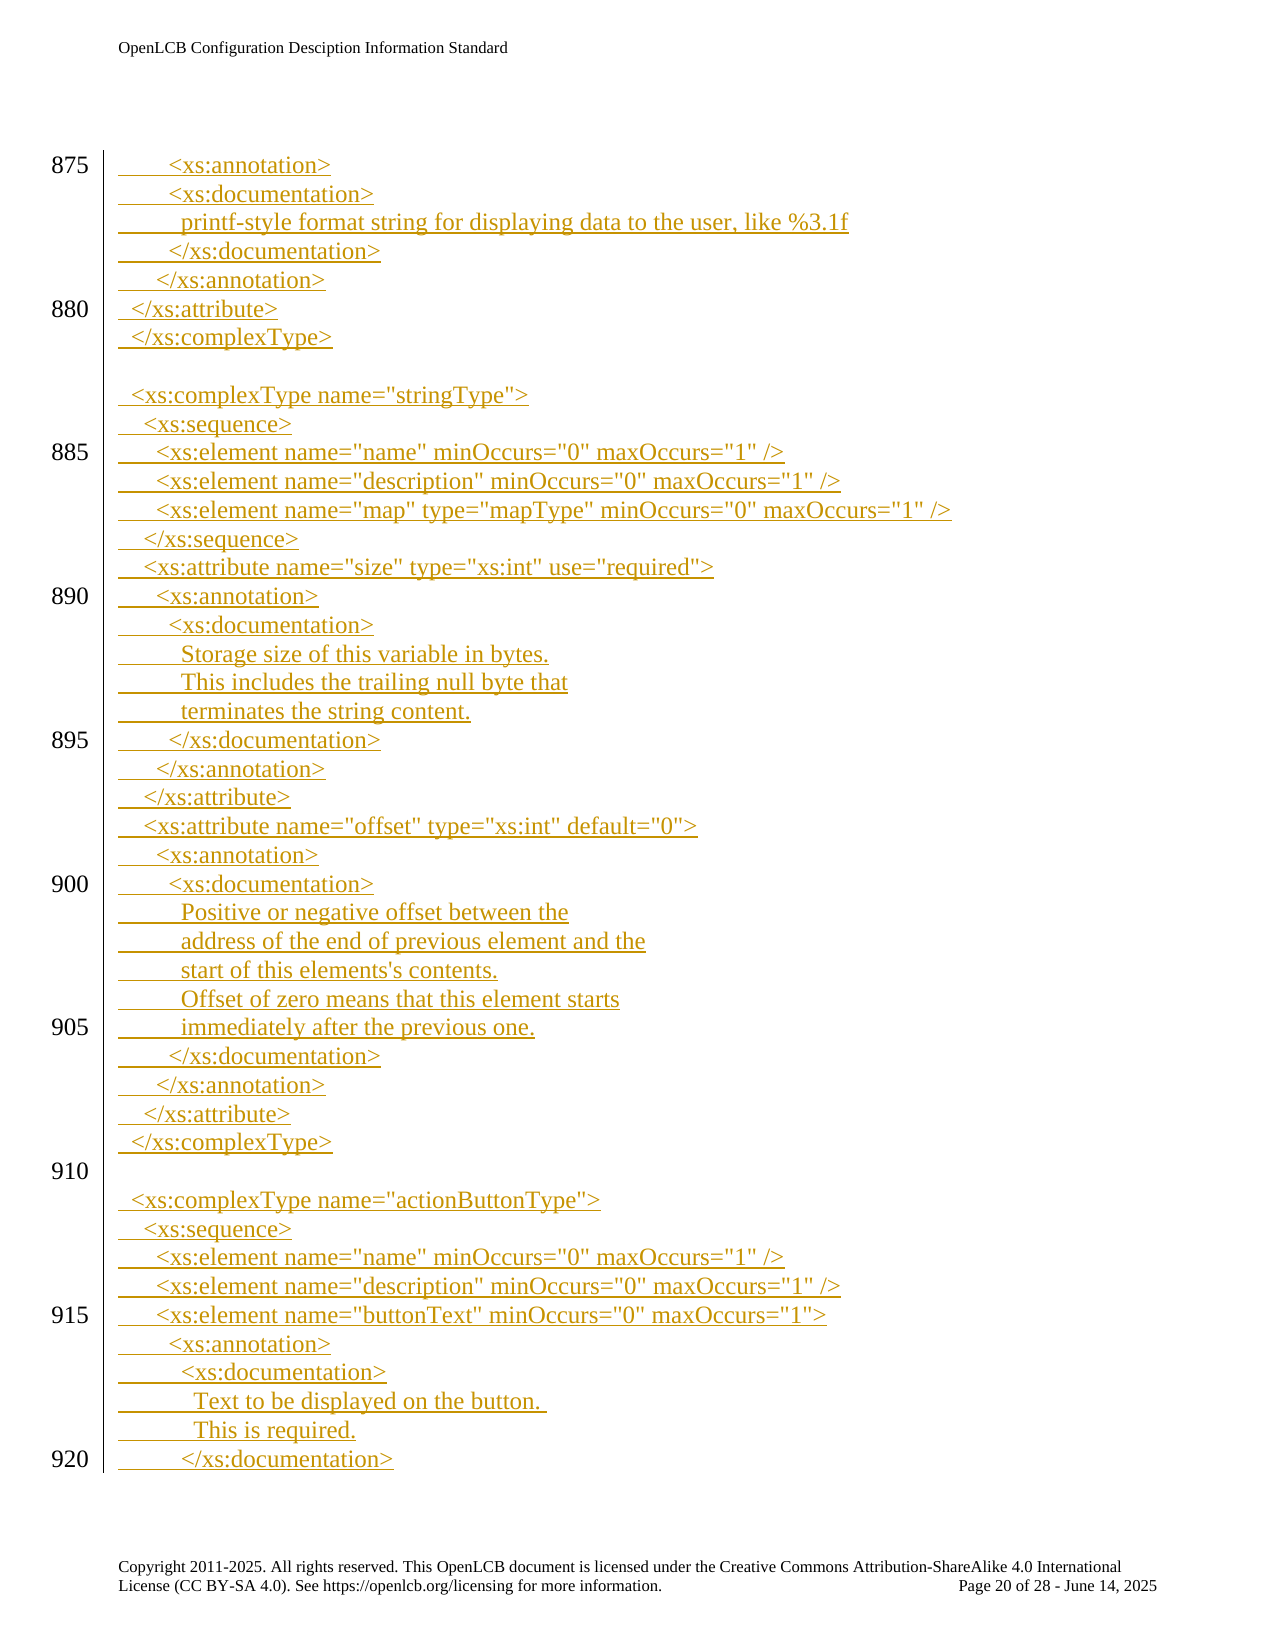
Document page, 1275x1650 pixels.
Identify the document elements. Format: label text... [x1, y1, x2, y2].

text <xs:documentation> [118, 610, 1157, 639]
text <xs:element name="description" minOccurs="0" maxOccurs="1" /> [118, 1271, 1157, 1300]
text <xs:element name="name" minOccurs="0" maxOccurs="1" /> [118, 437, 1157, 466]
text printf-style format string for displaying data to the user, like %3.1f [118, 207, 1157, 236]
text This includes the trailing null byte that [118, 667, 1157, 696]
text <xs:attribute name="offset" type="xs:int" default="0"> [118, 811, 1157, 840]
text terminates the string content. [118, 696, 1157, 725]
text <xs:attribute name="size" type="xs:int" use="required"> [118, 552, 1157, 581]
text <xs:element name="buttonText" minOccurs="0" maxOccurs="1"> [118, 1300, 1157, 1329]
text </xs:documentation> [118, 1444, 1157, 1472]
text </xs:documentation> [118, 725, 1157, 754]
text <xs:annotation> [118, 1329, 1157, 1357]
text address of the end of previous element and the [118, 926, 1157, 955]
text </xs:annotation> [118, 1070, 1157, 1099]
text <xs:element name="description" minOccurs="0" maxOccurs="1" /> [118, 466, 1157, 495]
text <xs:sequence> [118, 1214, 1157, 1242]
text <xs:documentation> [118, 179, 1157, 207]
text </xs:annotation> [118, 265, 1157, 294]
text <xs:annotation> [118, 150, 1157, 179]
text </xs:documentation> [118, 236, 1157, 265]
text <xs:annotation> [118, 581, 1157, 610]
text <xs:documentation> [118, 869, 1157, 897]
text immediately after the previous one. [118, 1012, 1157, 1041]
text Text to be displayed on the button. [118, 1386, 1157, 1415]
text </xs:annotation> [118, 754, 1157, 782]
text This is required. [118, 1415, 1157, 1444]
text <xs:element name="map" type="mapType" minOccurs="0" maxOccurs="1" /> [118, 495, 1157, 524]
text </xs:attribute> [118, 294, 1157, 322]
text Storage size of this variable in bytes. [118, 639, 1157, 667]
text Positive or negative offset between the [118, 897, 1157, 926]
text </xs:sequence> [118, 524, 1157, 552]
text </xs:attribute> [118, 1099, 1157, 1127]
text Offset of zero means that this element starts [118, 984, 1157, 1012]
text <xs:complexType name="stringType"> [118, 380, 1157, 409]
text </xs:attribute> [118, 782, 1157, 811]
text <xs:element name="name" minOccurs="0" maxOccurs="1" /> [118, 1242, 1157, 1271]
text </xs:documentation> [118, 1041, 1157, 1070]
text start of this elements's contents. [118, 955, 1157, 984]
text <xs:complexType name="actionButtonType"> [118, 1185, 1157, 1214]
text <xs:documentation> [118, 1357, 1157, 1386]
text <xs:sequence> [118, 409, 1157, 437]
text </xs:complexType> [118, 1127, 1157, 1156]
text <xs:annotation> [118, 840, 1157, 869]
text </xs:complexType> [118, 322, 1157, 351]
